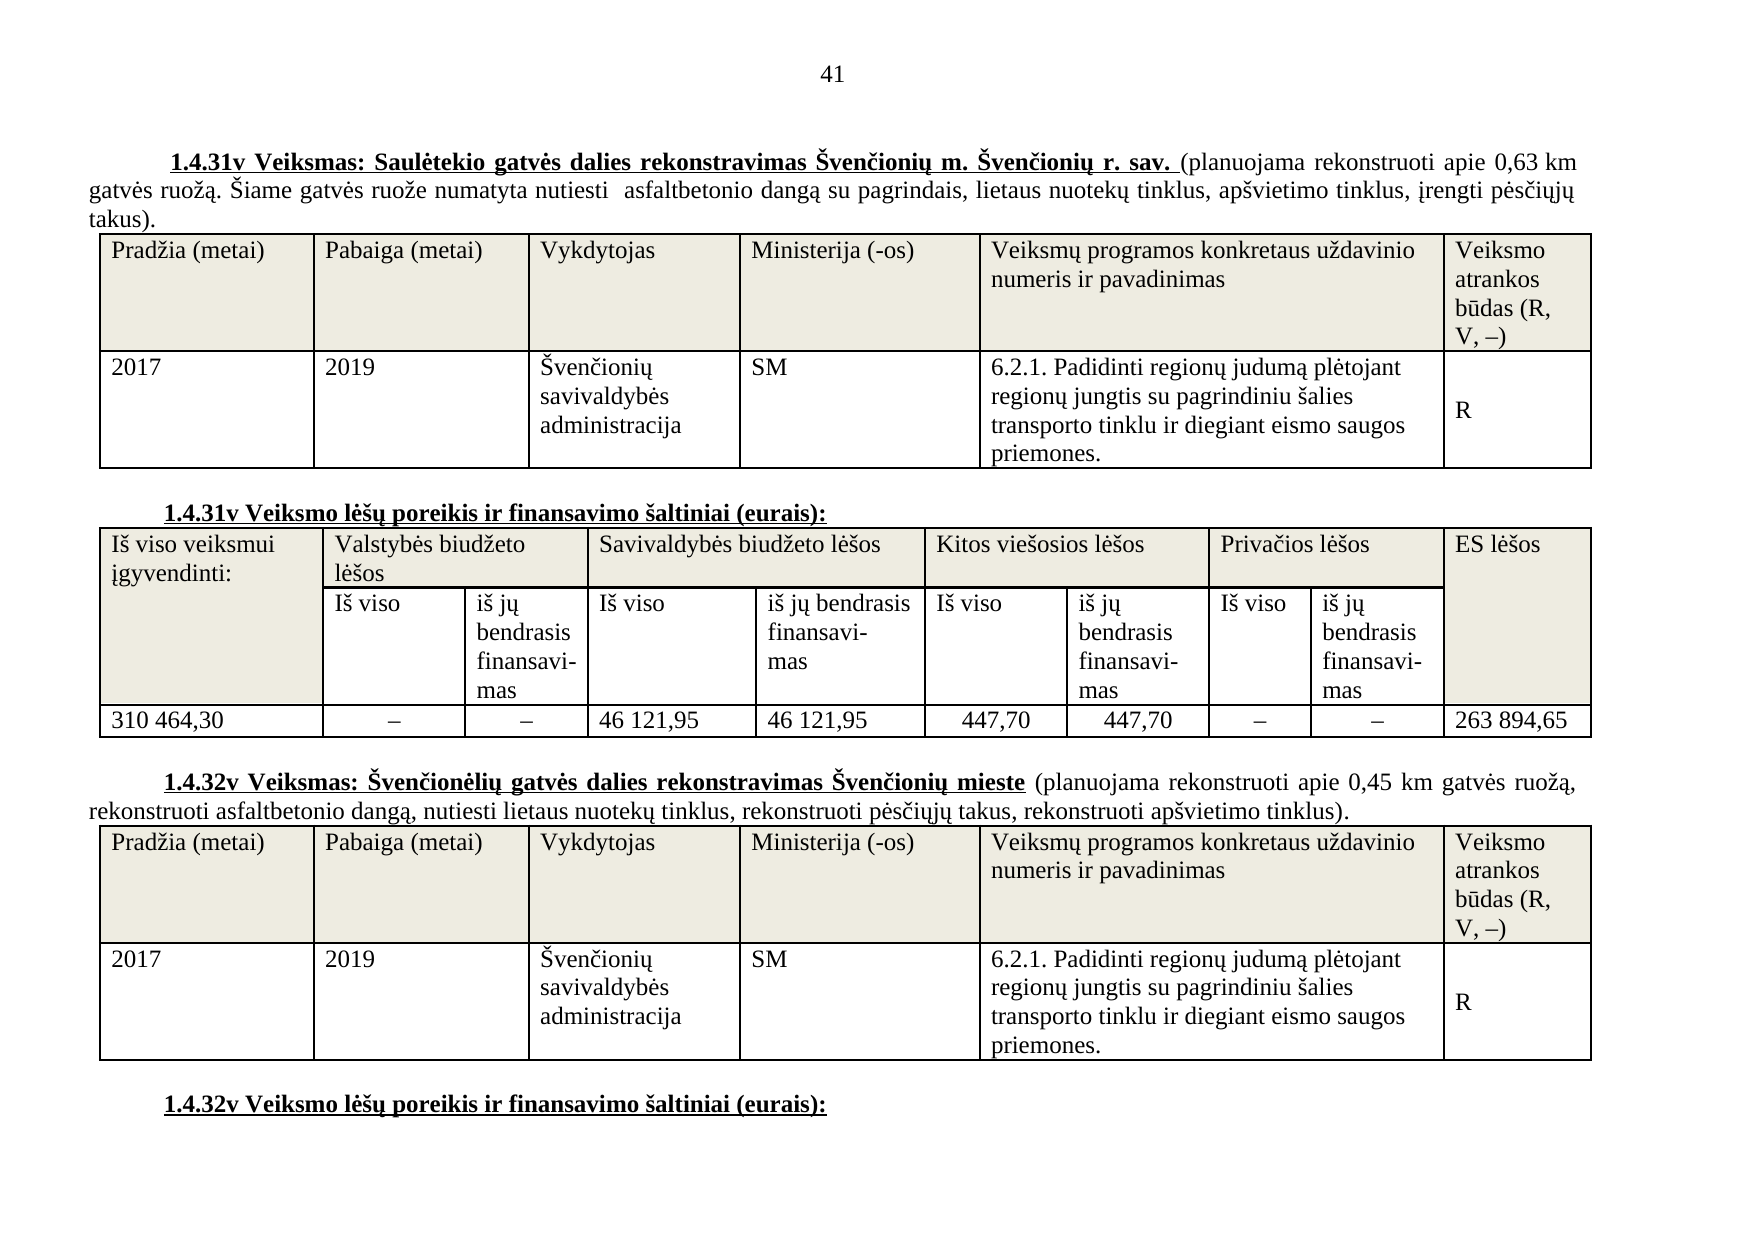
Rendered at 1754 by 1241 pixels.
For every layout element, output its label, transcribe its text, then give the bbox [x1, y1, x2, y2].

table_header Veiksmų programos konkretaus uždavinio numeris ir pavadinimas [981, 827, 1443, 942]
table_cell – [324, 706, 464, 736]
table_header Veiksmo atrankos būdas (R, V, –) [1445, 827, 1590, 942]
table_header Pabaiga (metai) [315, 827, 528, 942]
text 1.4.31v Veiksmo lėšų poreikis ir finansavimo šaltiniai (eurais): [89, 498, 1577, 527]
table_cell 2017 [101, 944, 313, 1059]
table_header Veiksmo atrankos būdas (R, V, –) [1445, 235, 1590, 350]
table_cell iš jų bendrasis finansavi- mas [466, 589, 587, 703]
table_cell 447,70 [1068, 706, 1208, 736]
table_cell R [1445, 944, 1590, 1059]
table_header Vykdytojas [530, 827, 739, 942]
table_header ES lėšos [1445, 529, 1590, 703]
table_header Pradžia (metai) [101, 235, 313, 350]
table_cell R [1445, 352, 1590, 467]
table_cell – [1312, 706, 1443, 736]
table_header Veiksmų programos konkretaus uždavinio numeris ir pavadinimas [981, 235, 1443, 350]
table_cell 2017 [101, 352, 313, 467]
table_cell 447,70 [926, 706, 1066, 736]
table_header Ministerija (-os) [741, 235, 979, 350]
table_header Savivaldybės biudžeto lėšos [589, 529, 924, 586]
table_cell – [1210, 706, 1310, 736]
table_cell 6.2.1. Padidinti regionų judumą plėtojant regionų jungtis su pagrindiniu šalies transporto tinklu ir diegiant eismo saugos priemones. [981, 944, 1443, 1059]
table_cell Švenčionių savivaldybės administracija [530, 352, 739, 467]
table_header Vykdytojas [530, 235, 739, 350]
table_cell Iš viso [1210, 589, 1310, 703]
table_header Kitos viešosios lėšos [926, 529, 1208, 586]
table_cell Iš viso [589, 589, 755, 703]
table_cell iš jų bendrasis finansavi- mas [1312, 589, 1443, 703]
table_cell iš jų bendrasis finansavi- mas [1068, 589, 1208, 703]
table_header Iš viso veiksmui įgyvendinti: [101, 529, 322, 703]
table_cell 6.2.1. Padidinti regionų judumą plėtojant regionų jungtis su pagrindiniu šalies transporto tinklu ir diegiant eismo saugos priemones. [981, 352, 1443, 467]
table_cell 263 894,65 [1445, 706, 1590, 736]
table_header Pabaiga (metai) [315, 235, 528, 350]
table_header Pradžia (metai) [101, 827, 313, 942]
table_cell Švenčionių savivaldybės administracija [530, 944, 739, 1059]
table_header Ministerija (-os) [741, 827, 979, 942]
table_cell 46 121,95 [757, 706, 924, 736]
table_cell iš jų bendrasis finansavi- mas [757, 589, 924, 703]
table_cell SM [741, 944, 979, 1059]
table_header Privačios lėšos [1210, 529, 1443, 586]
table_cell SM [741, 352, 979, 467]
table_cell Iš viso [926, 589, 1066, 703]
table_cell 46 121,95 [589, 706, 755, 736]
table_cell – [466, 706, 587, 736]
text 1.4.32v Veiksmo lėšų poreikis ir finansavimo šaltiniai (eurais): [89, 1089, 1577, 1118]
table_header Valstybės biudžeto lėšos [324, 529, 587, 586]
table_cell Iš viso [324, 589, 464, 703]
table_cell 310 464,30 [101, 706, 322, 736]
table_cell 2019 [315, 944, 528, 1059]
text 1.4.31v Veiksmas: Saulėtekio gatvės dalies rekonstravimas Švenčionių m. Švenčionių r. sav. (planuojama rekonstruoti apie 0,63 km gatvės ruožą. Šiame gatvės ruože numatyta nutiesti asfaltbetonio dangą su pagrindais, lietaus nuotekų tinklus, apšvietimo tinklus, įrengti pėsčiųjų takus). [89, 147, 1577, 233]
text 1.4.32v Veiksmas: Švenčionėlių gatvės dalies rekonstravimas Švenčionių mieste (planuojama rekonstruoti apie 0,45 km gatvės ruožą, rekonstruoti asfaltbetonio dangą, nutiesti lietaus nuotekų tinklus, rekonstruoti pėsčiųjų takus, rekonstruoti apšvietimo tinklus). [89, 767, 1577, 824]
table_cell 2019 [315, 352, 528, 467]
